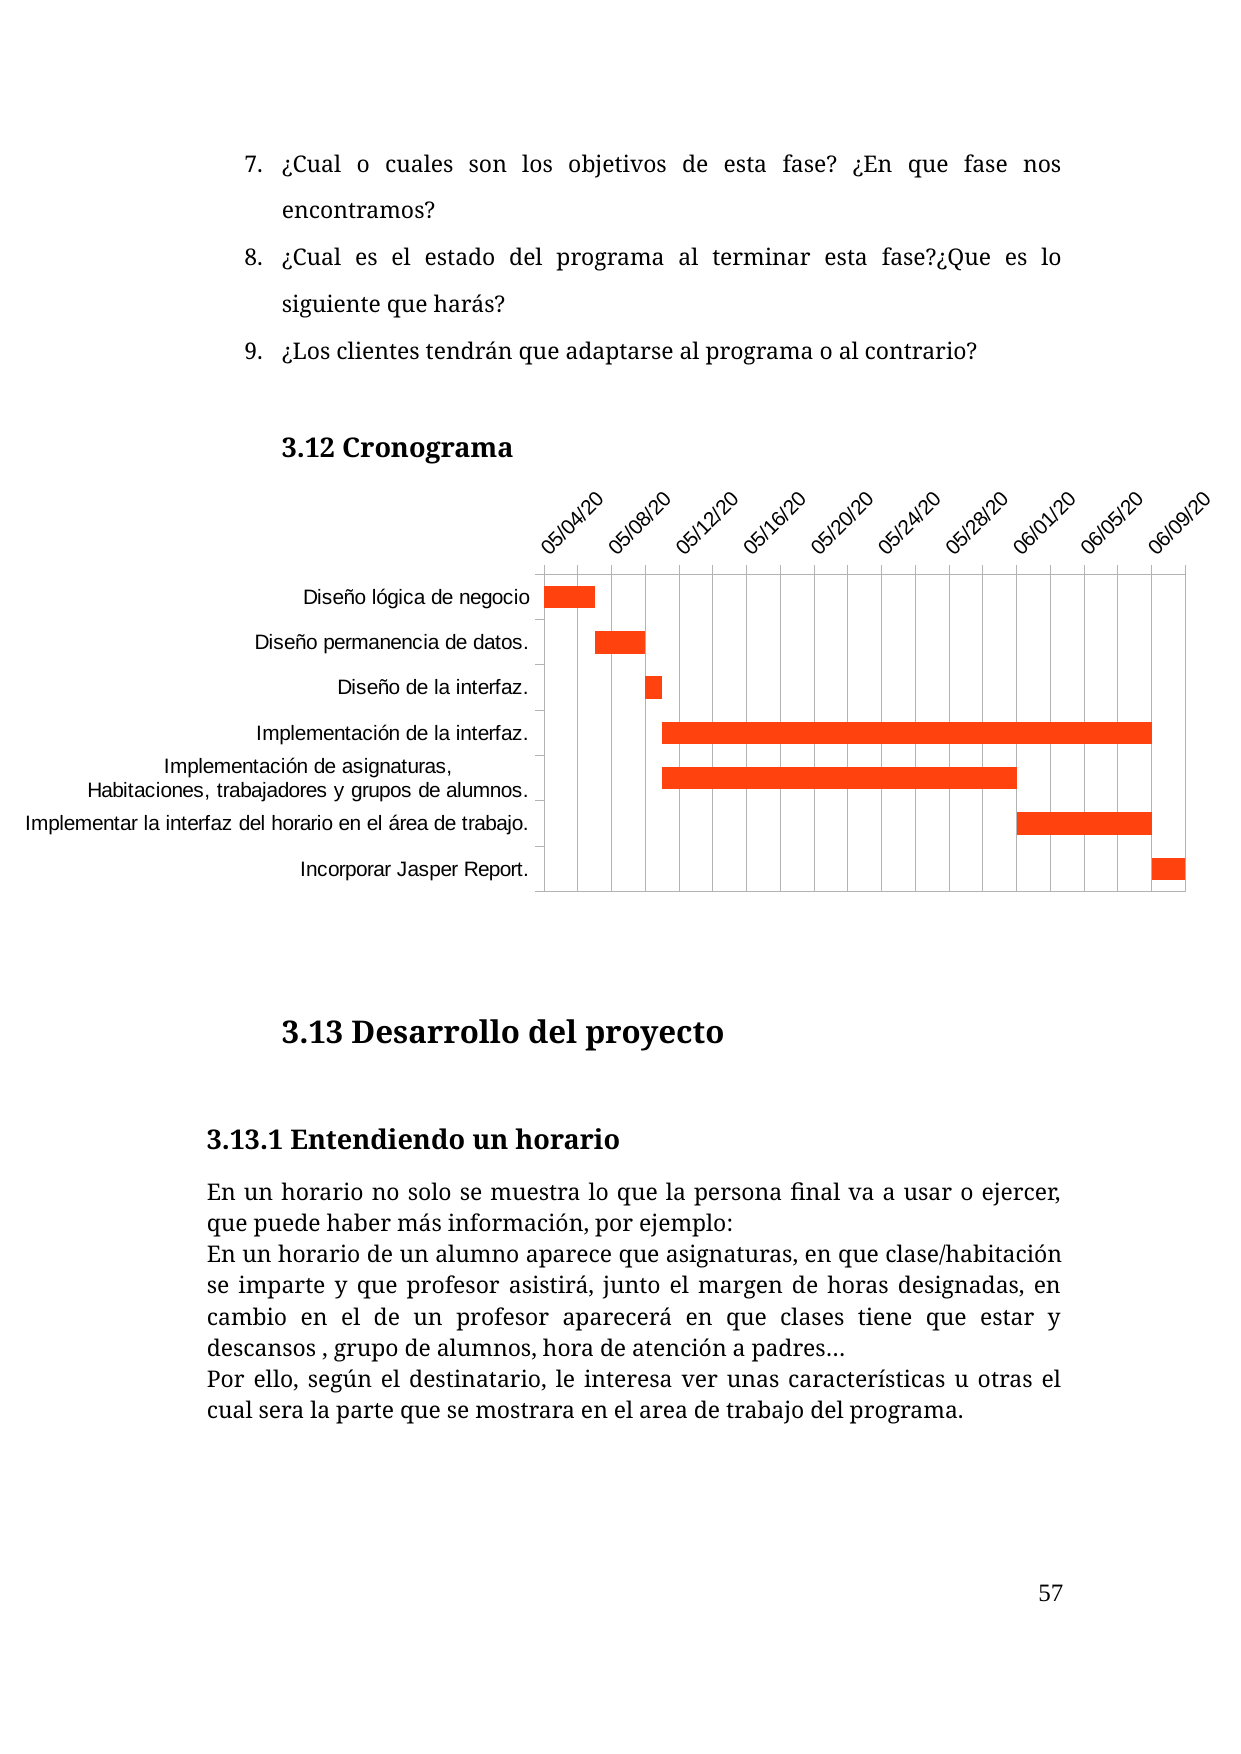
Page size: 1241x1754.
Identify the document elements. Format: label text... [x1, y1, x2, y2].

text 3.12 Cronograma [207, 429, 1063, 466]
text En un horario de un alumno aparece que asignaturas, en que clase/habitación se imparte y que profesor asistirá, junto el margen de horas designadas, en cambio en el de un profesor aparecerá en que clases tiene que estar y descansos , grupo de alumnos, hora de atención a padres… [207, 1238, 1063, 1363]
list ¿Cual o cuales son los objetivos de esta fase? ¿En que fase nos encontramos? [244, 148, 1063, 226]
text 3.13 Desarrollo del proyecto [207, 1009, 1063, 1052]
text Por ello, según el destinatario, le interesa ver unas características u otras el cual sera la parte que se mostrara en el area de trabajo del programa. [207, 1363, 1063, 1426]
list ¿Cual es el estado del programa al terminar esta fase?¿Que es lo siguiente que harás? [244, 241, 1063, 319]
list ¿Los clientes tendrán que adaptarse al programa o al contrario? [244, 335, 1063, 366]
text En un horario no solo se muestra lo que la persona final va a usar o ejercer, que puede haber más información, por ejemplo: [207, 1176, 1063, 1238]
text 3.13.1 Entendiendo un horario [207, 1120, 1063, 1157]
